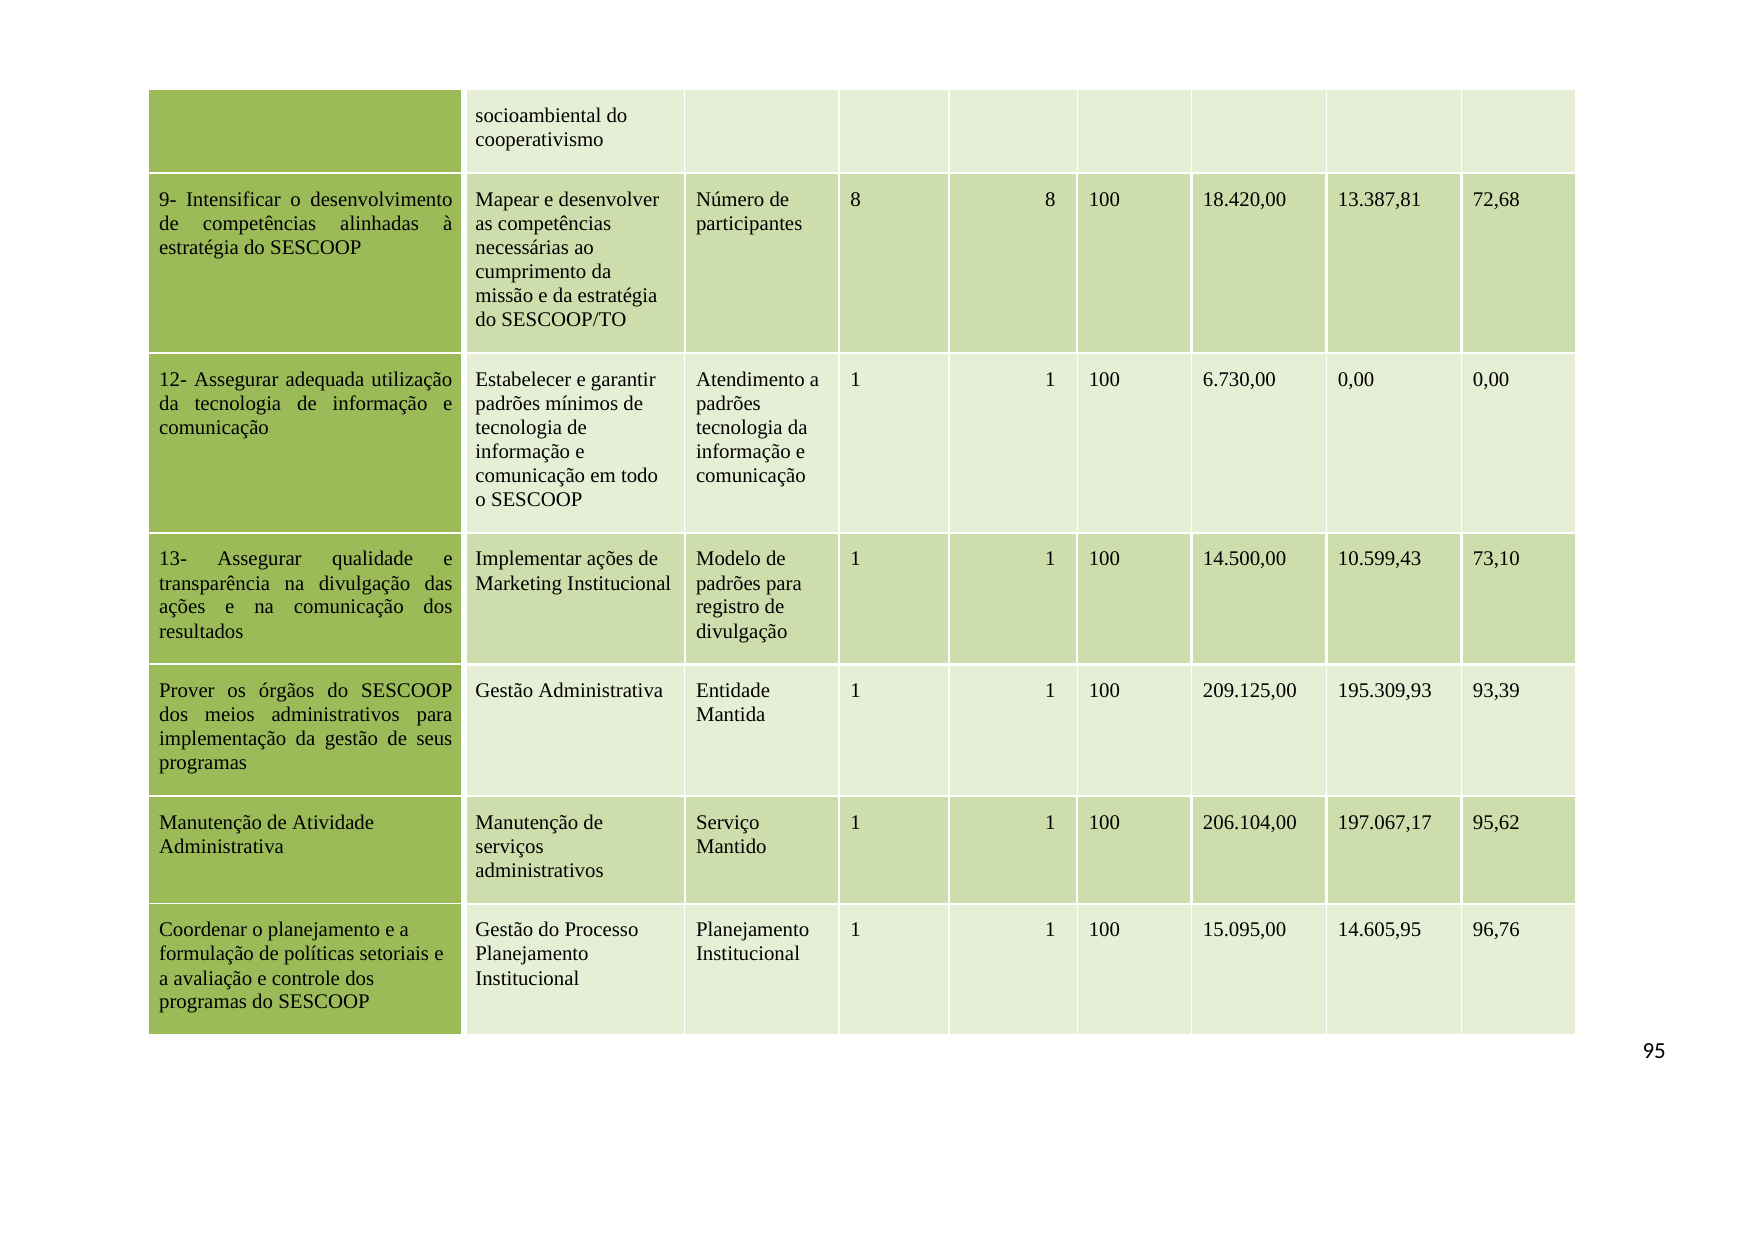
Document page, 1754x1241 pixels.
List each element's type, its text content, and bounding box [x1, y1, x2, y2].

table_cell 10.599,43 [1328, 534, 1460, 663]
table_cell Estabelecer e garantir padrões mínimos de tecnologia de informação e comunicação em todo o SESCOOP [467, 354, 684, 532]
table_cell 0,00 [1462, 354, 1575, 532]
table_cell 73,10 [1463, 534, 1575, 663]
table_cell Manutenção de Atividade Administrativa [149, 797, 461, 903]
table_cell 100 [1078, 797, 1190, 903]
table_cell Modelo de padrões para registro de divulgação [686, 534, 838, 663]
table_cell 100 [1078, 905, 1191, 1034]
table_cell 1 [840, 534, 948, 663]
table_cell 1 [950, 666, 1077, 795]
table_cell Coordenar o planejamento e a formulação de políticas setoriais e a avaliação e controle dos programas do SESCOOP [149, 904, 461, 1034]
table_cell Mapear e desenvolver as competências necessárias ao cumprimento da missão e da estratégia do SESCOOP/TO [467, 174, 684, 352]
table_cell 8 [950, 174, 1076, 352]
table_cell Entidade Mantida [685, 666, 838, 795]
table_cell [840, 90, 948, 172]
table_cell 1 [840, 905, 948, 1034]
table_cell [1192, 90, 1326, 172]
table_cell 8 [840, 174, 948, 352]
table_cell 1 [950, 534, 1076, 663]
table_cell [1327, 90, 1461, 172]
table_cell 100 [1078, 534, 1190, 663]
table_cell 18.420,00 [1193, 174, 1325, 352]
table_cell 93,39 [1462, 666, 1575, 795]
table_cell 13- Assegurar qualidade e transparência na divulgação das ações e na comunicação dos resultados [149, 534, 461, 663]
table_cell 12- Assegurar adequada utilização da tecnologia de informação e comunicação [149, 354, 461, 532]
table_cell 14.500,00 [1193, 534, 1325, 663]
table_cell [950, 90, 1077, 172]
table_cell 1 [950, 354, 1077, 532]
table_cell 72,68 [1463, 174, 1575, 352]
table_cell 1 [950, 905, 1077, 1034]
table_cell 95,62 [1463, 797, 1575, 903]
table_cell 13.387,81 [1328, 174, 1460, 352]
table_cell 15.095,00 [1192, 905, 1326, 1034]
table_cell 1 [950, 797, 1076, 903]
table_cell Gestão do Processo Planejamento Institucional [467, 905, 684, 1034]
table_cell 1 [840, 354, 948, 532]
table_cell 100 [1078, 174, 1190, 352]
table_cell socioambiental do cooperativismo [467, 90, 684, 172]
table_cell [1078, 90, 1191, 172]
table_cell 9- Intensificar o desenvolvimento de competências alinhadas à estratégia do SESCOOP [149, 174, 461, 352]
table_cell 1 [840, 666, 948, 795]
table_cell 100 [1078, 666, 1191, 795]
table_cell Implementar ações de Marketing Institucional [467, 534, 684, 663]
table_cell 96,76 [1462, 905, 1575, 1034]
table_cell 197.067,17 [1328, 797, 1460, 903]
table_cell 100 [1078, 354, 1191, 532]
table_cell Planejamento Institucional [685, 905, 838, 1034]
table_cell 1 [840, 797, 948, 903]
table_cell 195.309,93 [1327, 666, 1461, 795]
table_cell Atendimento a padrões tecnologia da informação e comunicação [685, 354, 838, 532]
table_cell 14.605,95 [1327, 905, 1461, 1034]
table_cell 206.104,00 [1193, 797, 1325, 903]
table_cell Gestão Administrativa [467, 666, 684, 795]
table_cell [685, 90, 838, 172]
table_cell Manutenção de serviços administrativos [467, 797, 684, 903]
table_cell Número de participantes [686, 174, 838, 352]
table_cell [1462, 90, 1575, 172]
table_cell 6.730,00 [1192, 354, 1326, 532]
table_cell Serviço Mantido [686, 797, 838, 903]
table_cell Prover os órgãos do SESCOOP dos meios administrativos para implementação da gestão de seus programas [149, 665, 461, 795]
table_cell 0,00 [1327, 354, 1461, 532]
table_cell 209.125,00 [1192, 666, 1326, 795]
table_cell [149, 90, 461, 172]
